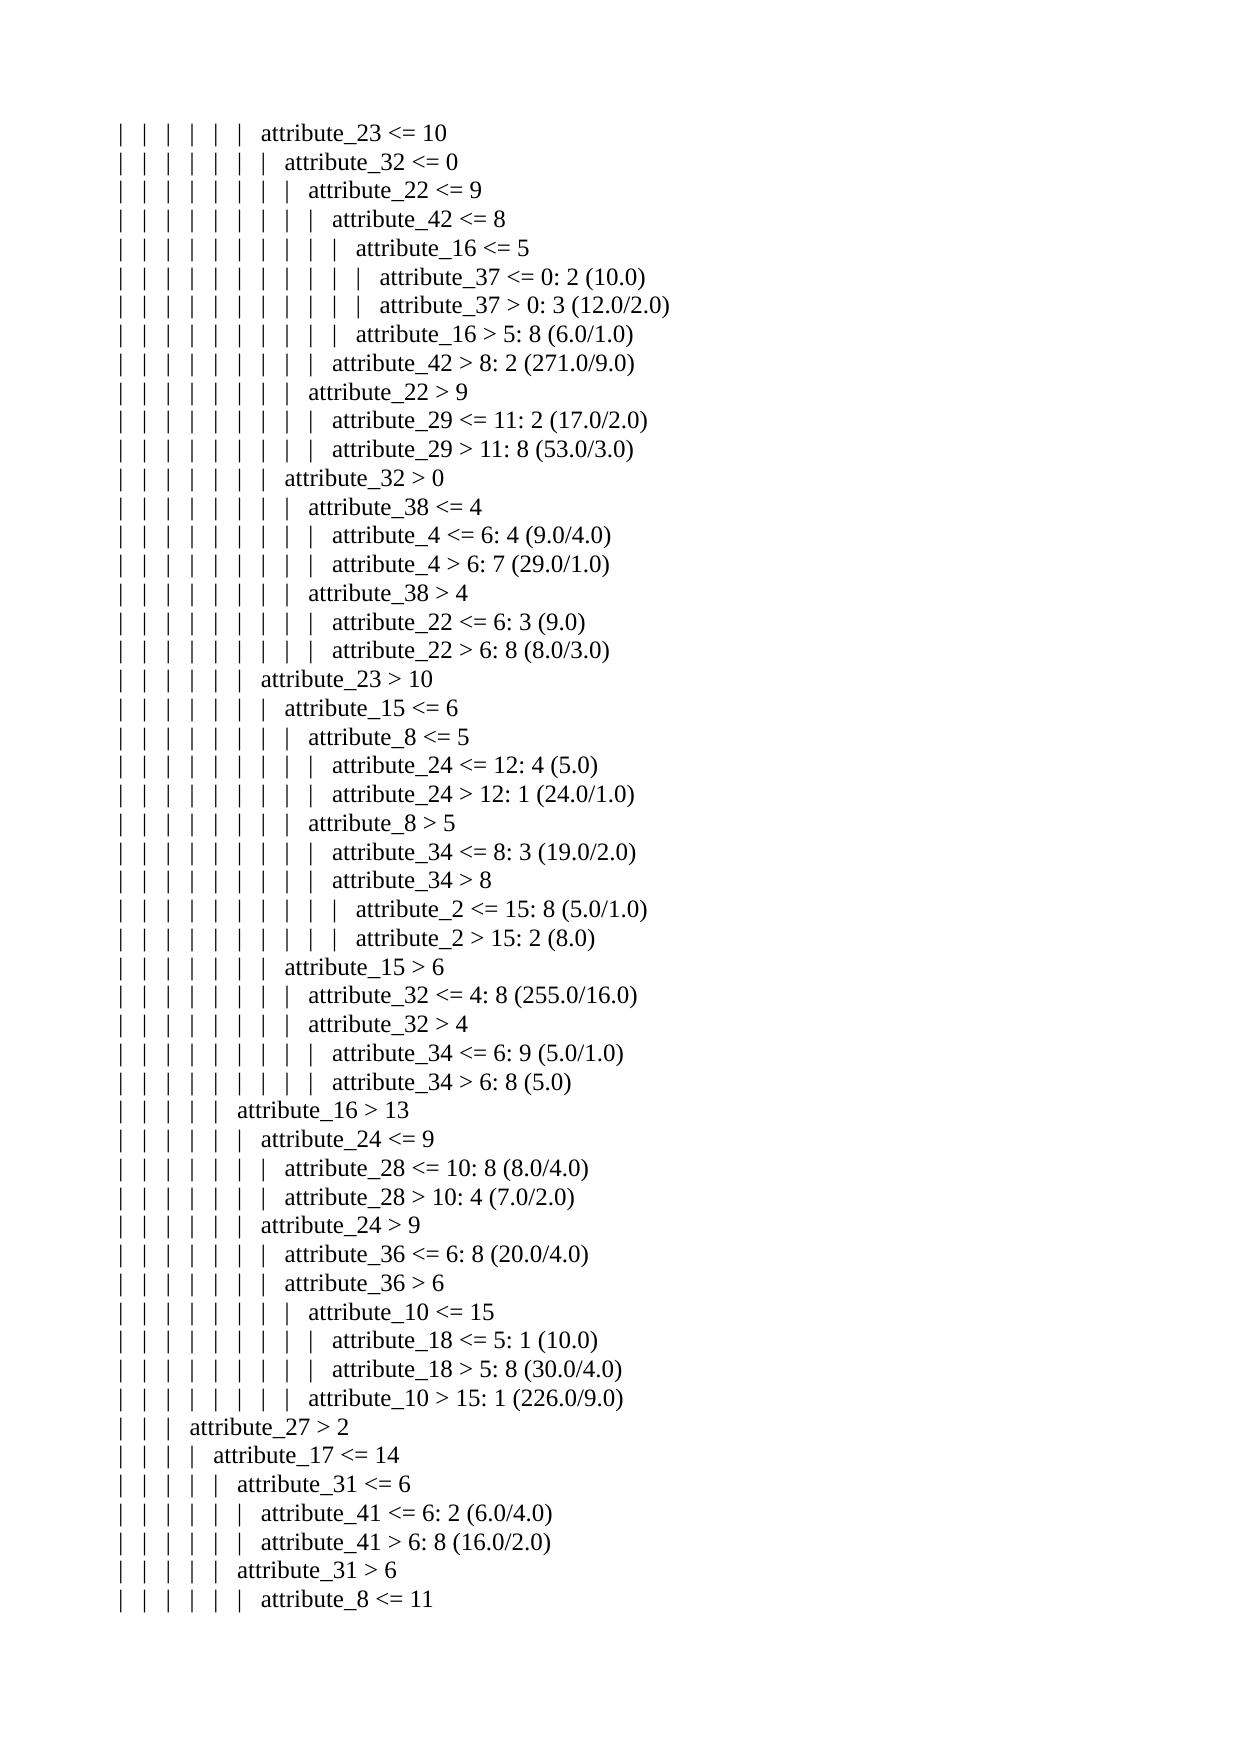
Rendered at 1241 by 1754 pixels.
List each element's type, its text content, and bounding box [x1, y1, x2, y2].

text | | | | | | | | | | | attribute_37 <= 0: 2 (10.0) [118, 262, 1122, 291]
text | | | | | | | | attribute_38 > 4 [118, 578, 1122, 607]
text | | | | | | | | attribute_10 > 15: 1 (226.0/9.0) [118, 1383, 1122, 1412]
text | | | | | | | | | attribute_4 > 6: 7 (29.0/1.0) [118, 549, 1122, 578]
text | | | | | | | | attribute_8 <= 5 [118, 722, 1122, 751]
text | | | | | | | attribute_15 > 6 [118, 952, 1122, 981]
text | | | | | | attribute_23 <= 10 [118, 118, 1122, 147]
text | | | | | | | attribute_36 > 6 [118, 1268, 1122, 1297]
text | | | | | attribute_16 > 13 [118, 1096, 1122, 1124]
text | | | attribute_27 > 2 [118, 1412, 1122, 1441]
text | | | | | | | | | | attribute_2 <= 15: 8 (5.0/1.0) [118, 894, 1122, 923]
text | | | | | | | | | attribute_18 > 5: 8 (30.0/4.0) [118, 1354, 1122, 1383]
text | | | | | | attribute_24 <= 9 [118, 1124, 1122, 1153]
text | | | | | | | | attribute_22 > 9 [118, 377, 1122, 406]
text | | | | | | | | | attribute_18 <= 5: 1 (10.0) [118, 1326, 1122, 1354]
text | | | | | | attribute_23 > 10 [118, 664, 1122, 693]
text | | | | | | | | attribute_22 <= 9 [118, 176, 1122, 204]
text | | | | | attribute_31 > 6 [118, 1556, 1122, 1584]
text | | | | | | | | | attribute_24 <= 12: 4 (5.0) [118, 751, 1122, 779]
text | | | | | | | | | | | attribute_37 > 0: 3 (12.0/2.0) [118, 291, 1122, 319]
text | | | | | | | attribute_28 > 10: 4 (7.0/2.0) [118, 1182, 1122, 1211]
text | | | | | attribute_31 <= 6 [118, 1469, 1122, 1498]
text | | | | | | | attribute_32 <= 0 [118, 147, 1122, 176]
text | | | | | | | | | attribute_29 > 11: 8 (53.0/3.0) [118, 434, 1122, 463]
text | | | | | | | | | attribute_22 > 6: 8 (8.0/3.0) [118, 636, 1122, 664]
text | | | | | | | | | attribute_42 <= 8 [118, 204, 1122, 233]
text | | | | attribute_17 <= 14 [118, 1441, 1122, 1469]
text | | | | | | | attribute_15 <= 6 [118, 693, 1122, 722]
text | | | | | | | attribute_32 > 0 [118, 463, 1122, 492]
text | | | | | | | | attribute_8 > 5 [118, 808, 1122, 837]
text | | | | | | | | | attribute_34 <= 6: 9 (5.0/1.0) [118, 1038, 1122, 1067]
text | | | | | | | attribute_28 <= 10: 8 (8.0/4.0) [118, 1153, 1122, 1182]
text | | | | | | | | | attribute_29 <= 11: 2 (17.0/2.0) [118, 406, 1122, 434]
text | | | | | | | | | | attribute_2 > 15: 2 (8.0) [118, 923, 1122, 952]
text | | | | | | | | | attribute_34 <= 8: 3 (19.0/2.0) [118, 837, 1122, 866]
text | | | | | | attribute_24 > 9 [118, 1211, 1122, 1239]
text | | | | | | attribute_41 > 6: 8 (16.0/2.0) [118, 1527, 1122, 1556]
text | | | | | | | attribute_36 <= 6: 8 (20.0/4.0) [118, 1239, 1122, 1268]
text | | | | | | | | | attribute_22 <= 6: 3 (9.0) [118, 607, 1122, 636]
text | | | | | | | | | attribute_4 <= 6: 4 (9.0/4.0) [118, 521, 1122, 549]
text | | | | | | | | | attribute_42 > 8: 2 (271.0/9.0) [118, 348, 1122, 377]
text | | | | | | | | | | attribute_16 <= 5 [118, 233, 1122, 262]
text | | | | | | | | attribute_32 <= 4: 8 (255.0/16.0) [118, 981, 1122, 1009]
text | | | | | | | | attribute_10 <= 15 [118, 1297, 1122, 1326]
text | | | | | | | | | attribute_24 > 12: 1 (24.0/1.0) [118, 779, 1122, 808]
text | | | | | | attribute_8 <= 11 [118, 1584, 1122, 1613]
text | | | | | | | | | attribute_34 > 6: 8 (5.0) [118, 1067, 1122, 1096]
text | | | | | | | | | | attribute_16 > 5: 8 (6.0/1.0) [118, 319, 1122, 348]
text | | | | | | attribute_41 <= 6: 2 (6.0/4.0) [118, 1498, 1122, 1527]
text | | | | | | | | attribute_38 <= 4 [118, 492, 1122, 521]
text | | | | | | | | | attribute_34 > 8 [118, 866, 1122, 894]
text | | | | | | | | attribute_32 > 4 [118, 1009, 1122, 1038]
